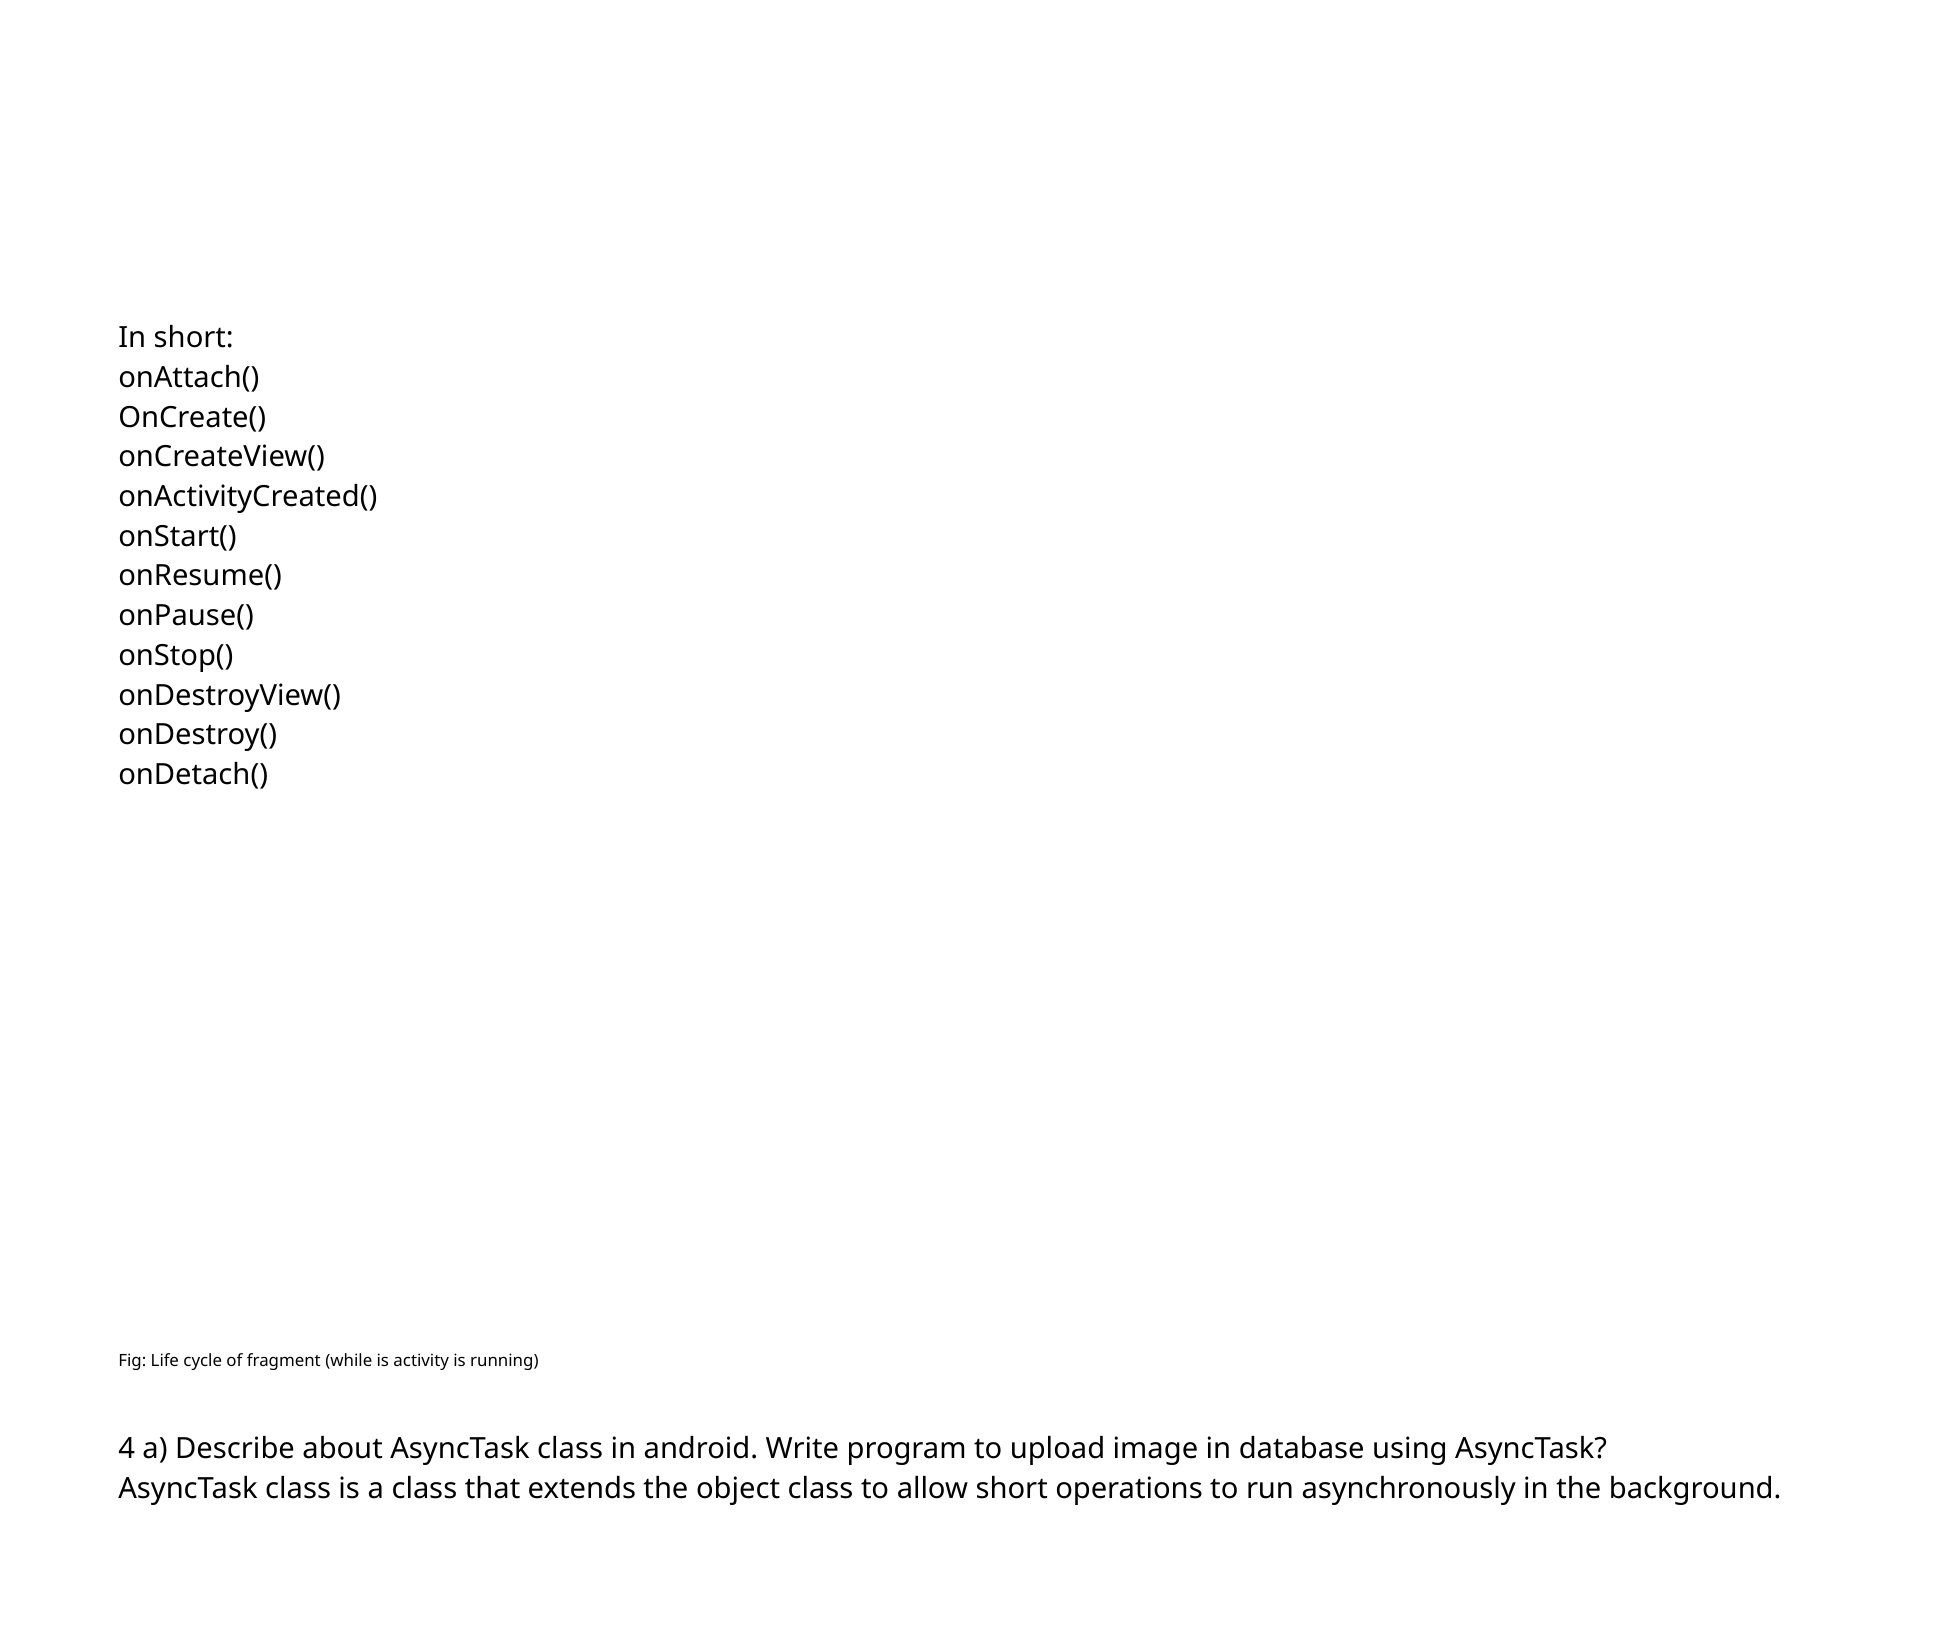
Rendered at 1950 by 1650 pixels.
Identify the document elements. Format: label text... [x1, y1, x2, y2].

text onStart() [118, 515, 1832, 555]
text onResume() [118, 555, 1832, 594]
text Fig: Life cycle of fragment (while is activity is running) [118, 1348, 1832, 1388]
text onDestroy() [118, 713, 1832, 753]
text In short: [118, 317, 1832, 356]
text onActivityCreated() [118, 475, 1832, 515]
text 4 a) Describe about AsyncTask class in android. Write program to upload image in database using AsyncTask? [118, 1428, 1832, 1467]
text onDestroyView() [118, 674, 1832, 713]
text onPause() [118, 594, 1832, 634]
text onAttach() [118, 356, 1832, 396]
text AsyncTask class is a class that extends the object class to allow short operations to run asynchronously in the background. [118, 1467, 1832, 1507]
text onStop() [118, 634, 1832, 674]
text onDetach() [118, 753, 1832, 793]
text OnCreate() [118, 396, 1832, 436]
text onCreateView() [118, 436, 1832, 475]
